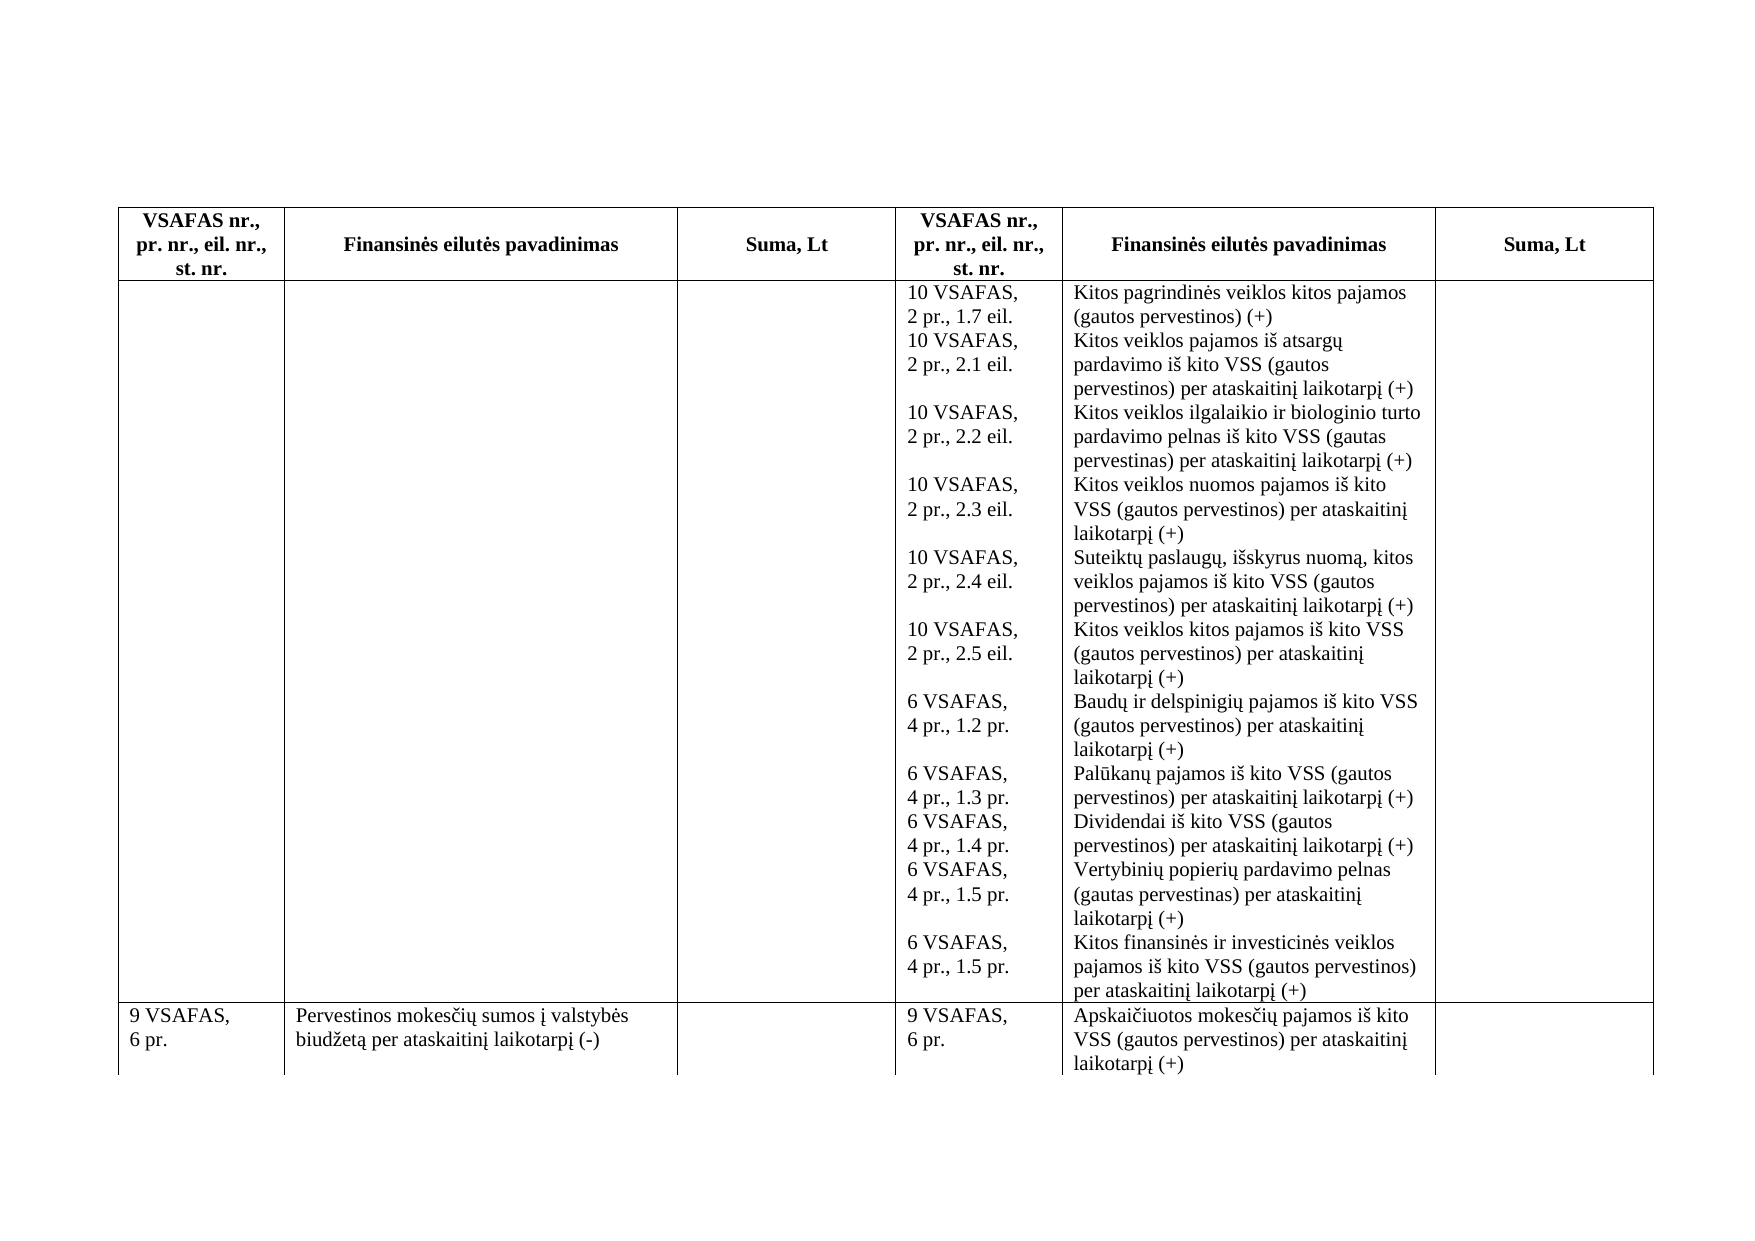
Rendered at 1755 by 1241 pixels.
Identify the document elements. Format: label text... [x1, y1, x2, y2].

table_cell [119, 545, 284, 617]
table_cell [1436, 328, 1653, 400]
table_cell 10 VSAFAS, 2 pr., 2.2 eil. [896, 400, 1062, 472]
table_cell 9 VSAFAS, 6 pr. [896, 1003, 1062, 1075]
table_header VSAFAS nr., pr. nr., eil. nr., st. nr. [119, 208, 284, 280]
table_cell [1436, 761, 1653, 809]
table_cell [678, 930, 895, 1002]
table_cell 10 VSAFAS, 2 pr., 1.7 eil. [896, 281, 1062, 328]
table_cell [1436, 809, 1653, 857]
table_cell [119, 809, 284, 857]
table_cell Apskaičiuotos mokesčių pajamos iš kito VSS (gautos pervestinos) per ataskaitinį laikotarpį (+) [1063, 1003, 1435, 1075]
table_cell [1436, 858, 1653, 929]
table_cell [119, 689, 284, 761]
table_cell 10 VSAFAS, 2 pr., 2.3 eil. [896, 473, 1062, 544]
table_header Finansinės eilutės pavadinimas [285, 208, 677, 280]
table_cell [678, 545, 895, 617]
table_cell [678, 761, 895, 809]
table_cell [119, 281, 284, 328]
table_cell 6 VSAFAS, 4 pr., 1.5 pr. [896, 858, 1062, 929]
table_cell [678, 617, 895, 689]
table_header Finansinės eilutės pavadinimas [1063, 208, 1435, 280]
table_header Suma, Lt [1436, 208, 1653, 280]
table_cell [678, 328, 895, 400]
table_cell [285, 545, 677, 617]
table_cell [119, 328, 284, 400]
table_cell [285, 858, 677, 929]
table_cell 10 VSAFAS, 2 pr., 2.5 eil. [896, 617, 1062, 689]
table_cell 6 VSAFAS, 4 pr., 1.2 pr. [896, 689, 1062, 761]
table_cell [1436, 281, 1653, 328]
table_cell [1436, 689, 1653, 761]
table_cell [285, 617, 677, 689]
table_cell Baudų ir delspinigių pajamos iš kito VSS (gautos pervestinos) per ataskaitinį laikotarpį (+) [1063, 689, 1435, 761]
table_cell [678, 400, 895, 472]
table_cell [119, 617, 284, 689]
table_cell [119, 761, 284, 809]
table_cell [1436, 400, 1653, 472]
table_cell Kitos finansinės ir investicinės veiklos pajamos iš kito VSS (gautos pervestinos) per ataskaitinį laikotarpį (+) [1063, 930, 1435, 1002]
table_cell [1436, 1003, 1653, 1075]
table_cell [285, 809, 677, 857]
table_cell Kitos veiklos pajamos iš atsargų pardavimo iš kito VSS (gautos pervestinos) per ataskaitinį laikotarpį (+) [1063, 328, 1435, 400]
table_cell [285, 930, 677, 1002]
table_cell Kitos veiklos ilgalaikio ir biologinio turto pardavimo pelnas iš kito VSS (gautas pervestinas) per ataskaitinį laikotarpį (+) [1063, 400, 1435, 472]
table_cell 6 VSAFAS, 4 pr., 1.5 pr. [896, 930, 1062, 1002]
table_header Suma, Lt [678, 208, 895, 280]
table_cell [119, 930, 284, 1002]
table_cell [285, 281, 677, 328]
table_cell [119, 858, 284, 929]
table_cell 9 VSAFAS, 6 pr. [119, 1003, 284, 1075]
table_cell 10 VSAFAS, 2 pr., 2.4 eil. [896, 545, 1062, 617]
table_cell [285, 400, 677, 472]
table_cell 10 VSAFAS, 2 pr., 2.1 eil. [896, 328, 1062, 400]
table_cell Pervestinos mokesčių sumos į valstybės biudžetą per ataskaitinį laikotarpį (-) [285, 1003, 677, 1075]
table_cell [678, 858, 895, 929]
table_cell [1436, 930, 1653, 1002]
table_cell [119, 473, 284, 544]
table_cell 6 VSAFAS, 4 pr., 1.3 pr. [896, 761, 1062, 809]
table_cell [678, 473, 895, 544]
table_cell [678, 1003, 895, 1075]
table_cell [1436, 473, 1653, 544]
table_cell 6 VSAFAS, 4 pr., 1.4 pr. [896, 809, 1062, 857]
table_cell Vertybinių popierių pardavimo pelnas (gautas pervestinas) per ataskaitinį laikotarpį (+) [1063, 858, 1435, 929]
table_cell Kitos veiklos nuomos pajamos iš kito VSS (gautos pervestinos) per ataskaitinį laikotarpį (+) [1063, 473, 1435, 544]
table_cell Palūkanų pajamos iš kito VSS (gautos pervestinos) per ataskaitinį laikotarpį (+) [1063, 761, 1435, 809]
table_cell [119, 400, 284, 472]
table_cell [1436, 617, 1653, 689]
table_cell Dividendai iš kito VSS (gautos pervestinos) per ataskaitinį laikotarpį (+) [1063, 809, 1435, 857]
table_cell [285, 761, 677, 809]
table_cell Kitos pagrindinės veiklos kitos pajamos (gautos pervestinos) (+) [1063, 281, 1435, 328]
table_cell [285, 689, 677, 761]
table_cell Suteiktų paslaugų, išskyrus nuomą, kitos veiklos pajamos iš kito VSS (gautos pervestinos) per ataskaitinį laikotarpį (+) [1063, 545, 1435, 617]
table_cell [1436, 545, 1653, 617]
table_cell [285, 328, 677, 400]
table_cell [678, 281, 895, 328]
table_cell [285, 473, 677, 544]
table_cell [678, 809, 895, 857]
table_cell Kitos veiklos kitos pajamos iš kito VSS (gautos pervestinos) per ataskaitinį laikotarpį (+) [1063, 617, 1435, 689]
table_cell [678, 689, 895, 761]
table_header VSAFAS nr., pr. nr., eil. nr., st. nr. [896, 208, 1062, 280]
